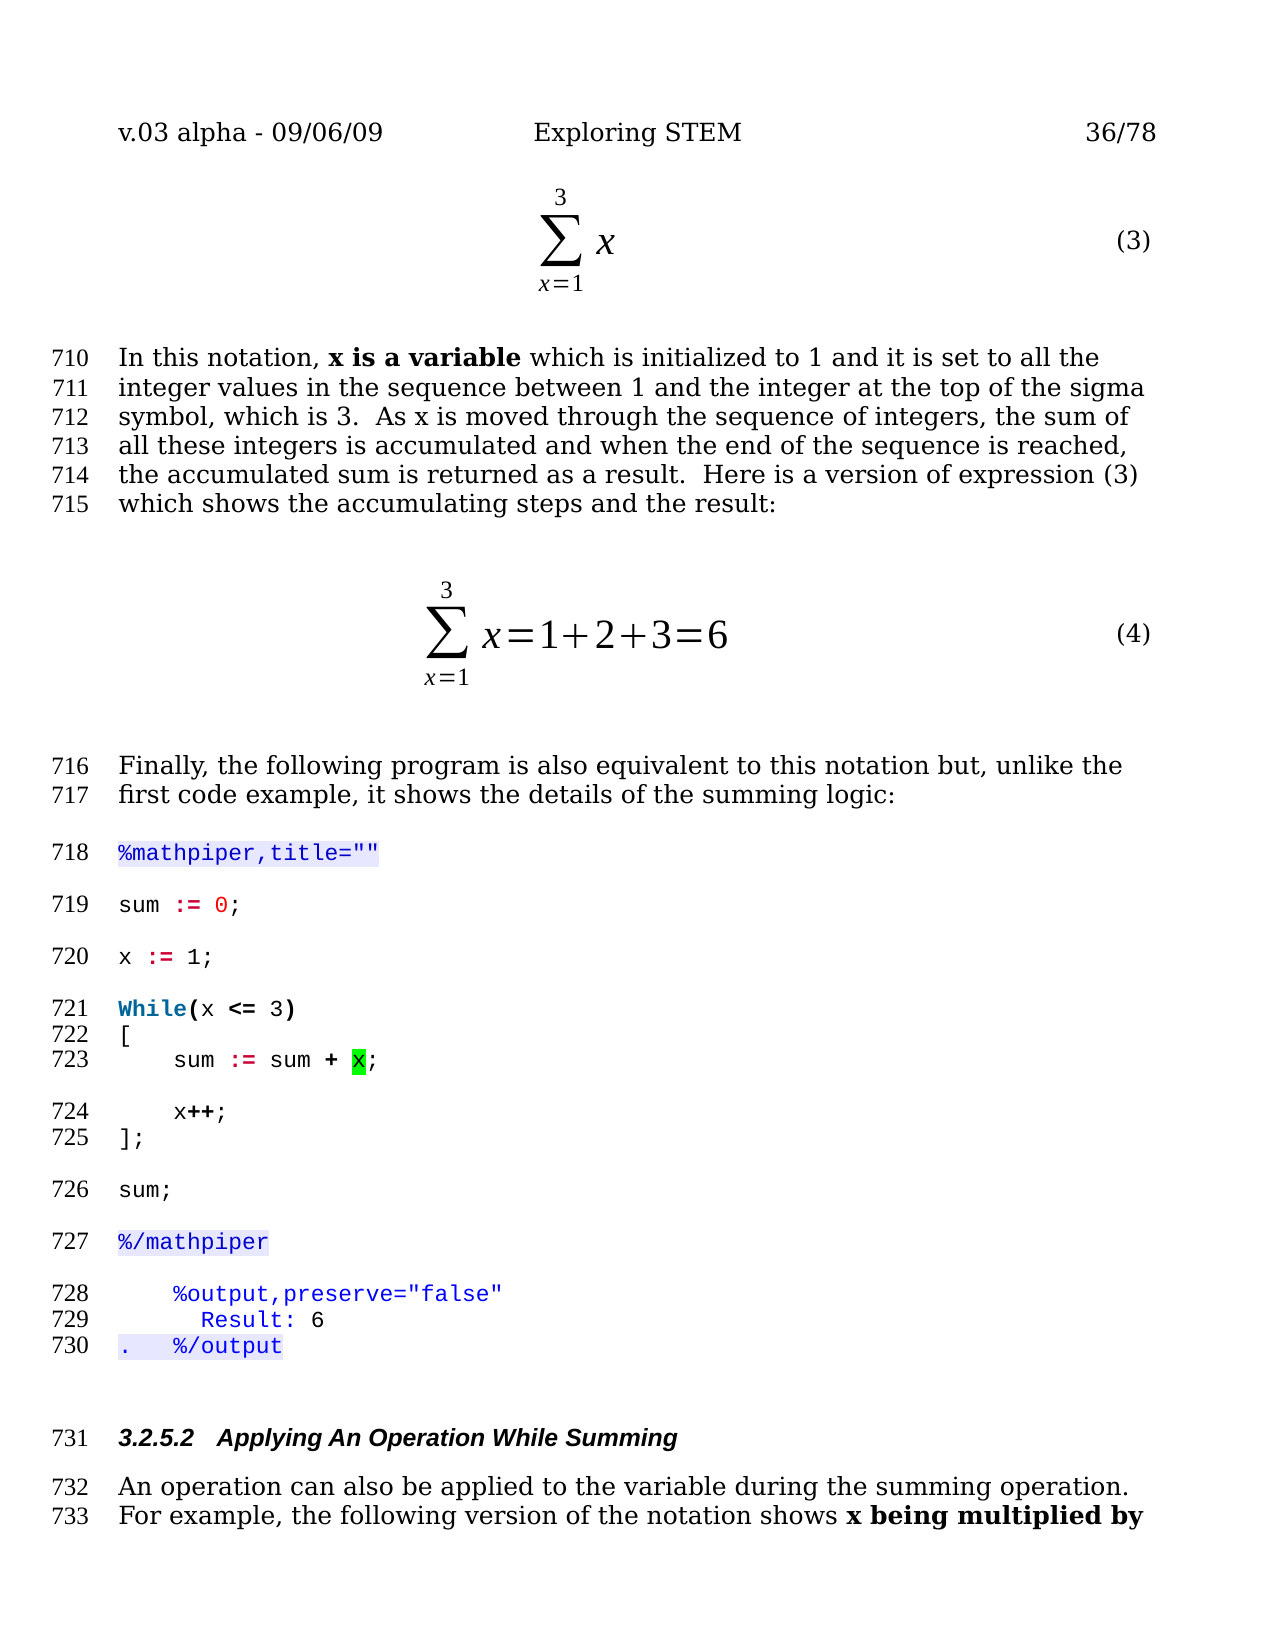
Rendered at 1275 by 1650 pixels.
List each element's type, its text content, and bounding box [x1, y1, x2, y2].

subtitle Applying An Operation While Summing [118, 1423, 1157, 1451]
text [ [118, 1023, 1157, 1049]
table_header (4) [1041, 569, 1157, 698]
text Finally, the following program is also equivalent to this notation but, unlike the first code example, it shows the details of the summing logic: [118, 751, 1157, 809]
text x := 1; [118, 945, 1157, 971]
text sum := 0; [118, 893, 1157, 919]
text %/mathpiper [118, 1230, 1157, 1256]
text %output,preserve="false" [118, 1282, 1157, 1308]
text In this notation, x is a variable which is initialized to 1 and it is set to all the integer values in the sequence between 1 and the integer at the top of the sigma symbol, which is 3. As x is moved through the sequence of integers, the sum of all these integers is accumulated and when the end of the sequence is reached, the accumulated sum is returned as a result. Here is a version of expression (3) which shows the accumulating steps and the result: [118, 343, 1157, 519]
text An operation can also be applied to the variable during the summing operation. For example, the following version of the notation shows x being multiplied by [118, 1472, 1157, 1531]
text Result: 6 [118, 1308, 1157, 1334]
text sum; [118, 1178, 1157, 1204]
table_header (3) [1041, 177, 1157, 305]
text ]; [118, 1127, 1157, 1153]
table_header [118, 177, 1041, 305]
table_header [118, 569, 1041, 698]
text %mathpiper,title="" [118, 841, 1157, 867]
text sum := sum + x; [118, 1049, 1157, 1075]
text While(x <= 3) [118, 997, 1157, 1023]
text x++; [118, 1101, 1157, 1127]
text . %/output [118, 1334, 1157, 1360]
